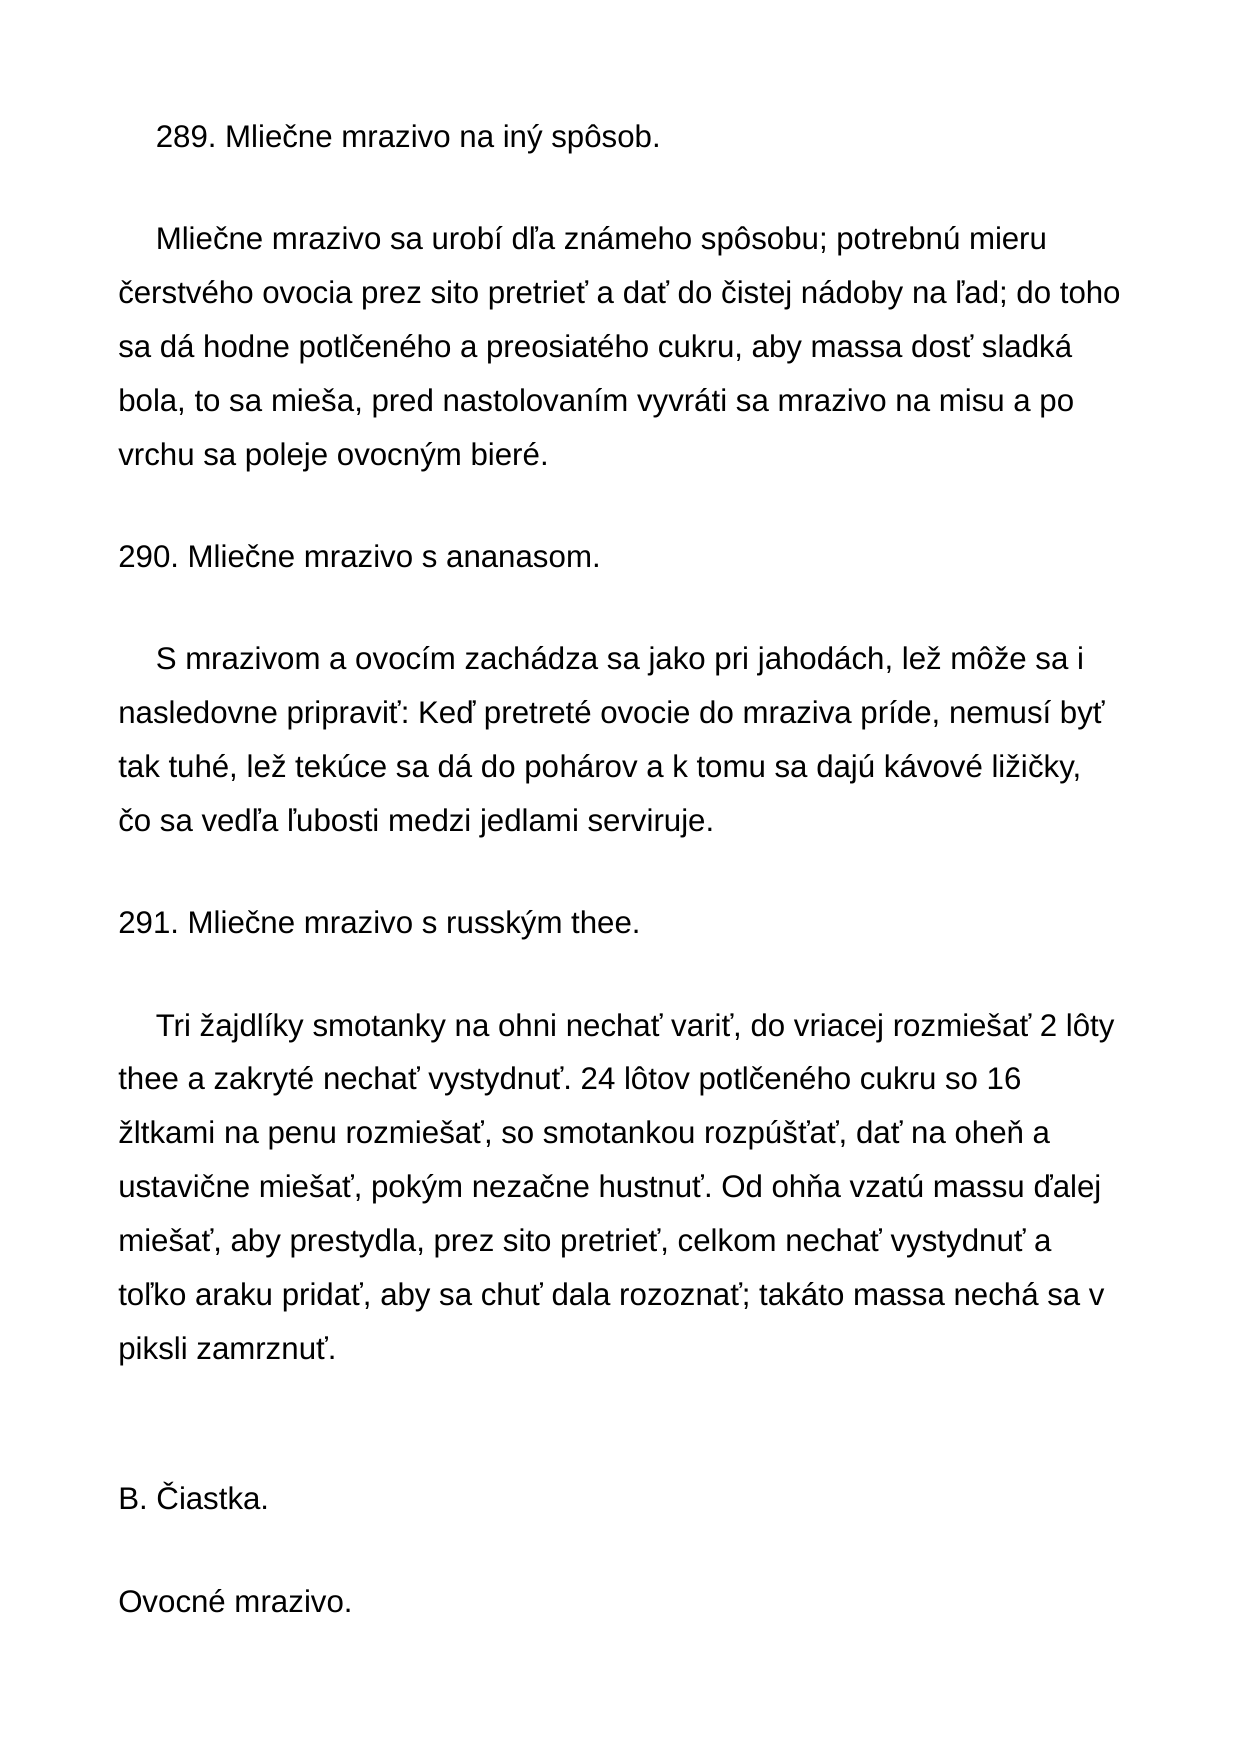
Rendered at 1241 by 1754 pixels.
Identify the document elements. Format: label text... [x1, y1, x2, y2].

text Ovocné mrazivo. [118, 1583, 1122, 1619]
text Mliečne mrazivo sa urobí dľa známeho spôsobu; po­trebnú mieru čerstvého ovocia prez sito pretrieť a dať do čistej nádoby na ľad; do toho sa dá hodne potlčeného a preosiatého cukru, aby massa dosť sladká bola, to sa mieša, pred nastolovaním vyvráti sa mrazivo na misu a po vrchu sa poleje ovocným bieré. [118, 220, 1122, 472]
text 290. Mliečne mrazivo s ananasom. [118, 538, 1122, 574]
text S mrazivom a ovocím zachádza sa jako pri jahodách, lež môže sa i nasledovne pripraviť: Keď pretreté ovocie do mraziva príde, nemusí byť tak tuhé, lež tekúce sa dá do po­hárov a k tomu sa dajú kávové ližičky, čo sa vedľa ľubosti medzi jedlami serviruje. [118, 640, 1122, 838]
text 291. Mliečne mrazivo s rusským thee. [118, 904, 1122, 940]
text Tri žajdlíky smotanky na ohni nechať variť, do vriacej rozmiešať 2 lôty thee a zakryté nechať vystydnuť. 24 lôtov potlčeného cukru so 16 žltkami na penu rozmiešať, so smotankou rozpúšťať, dať na oheň a ustavične miešať, pokým nezačne hustnuť. Od ohňa vzatú massu ďalej miešať, aby prestydla, prez sito pretrieť, celkom nechať vystydnuť a toľko araku pridať, aby sa chuť dala rozoznať; takáto massa nechá sa v piksli zamrznuť. [118, 1007, 1122, 1366]
text B. Čiastka. [118, 1480, 1122, 1516]
text 289. Mliečne mrazivo na iný spôsob. [118, 118, 1122, 154]
